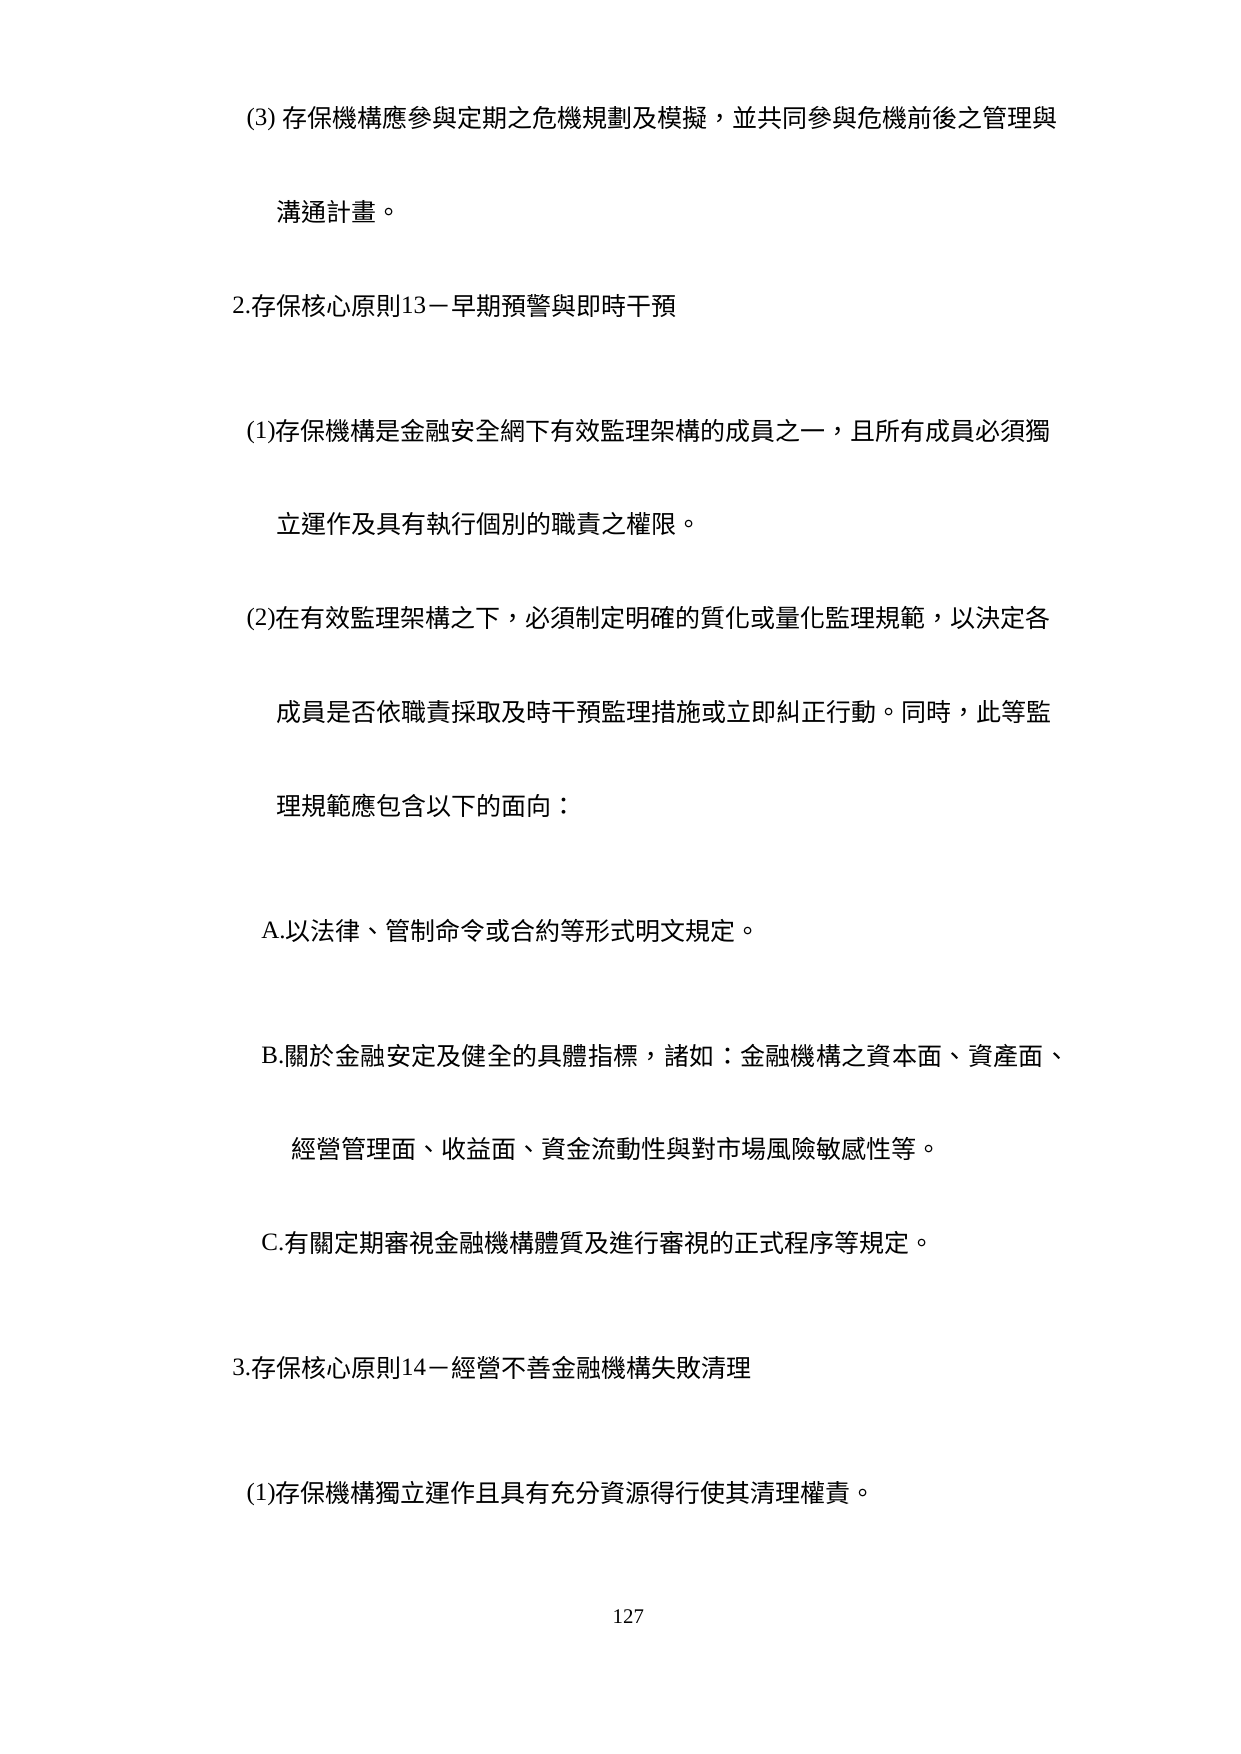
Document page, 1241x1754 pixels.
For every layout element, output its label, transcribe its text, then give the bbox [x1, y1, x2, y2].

text B.關於金融安定及健全的具體指標，諸如：金融機構之資本面、資產面、經營管理面、收益面、資金流動性與對市場風險敏感性等。 [261, 1012, 1069, 1169]
text C.有關定期審視金融機構體質及進行審視的正式程序等規定。 [261, 1200, 1069, 1262]
text (2)在有效監理架構之下，必須制定明確的質化或量化監理規範，以決定各成員是否依職責採取及時干預監理措施或立即糾正行動。同時，此等監理規範應包含以下的面向： [246, 575, 1069, 825]
text (1)存保機構獨立運作且具有充分資源得行使其清理權責。 [246, 1450, 1069, 1512]
text (3) 存保機構應參與定期之危機規劃及模擬，並共同參與危機前後之管理與溝通計畫。 [246, 75, 1069, 231]
text 3.存保核心原則14－經營不善金融機構失敗清理 [232, 1325, 1069, 1387]
text 2.存保核心原則13－早期預警與即時干預 [232, 262, 1069, 325]
text A.以法律、管制命令或合約等形式明文規定。 [261, 887, 1069, 950]
text (1)存保機構是金融安全網下有效監理架構的成員之一，且所有成員必須獨立運作及具有執行個別的職責之權限。 [246, 387, 1069, 544]
